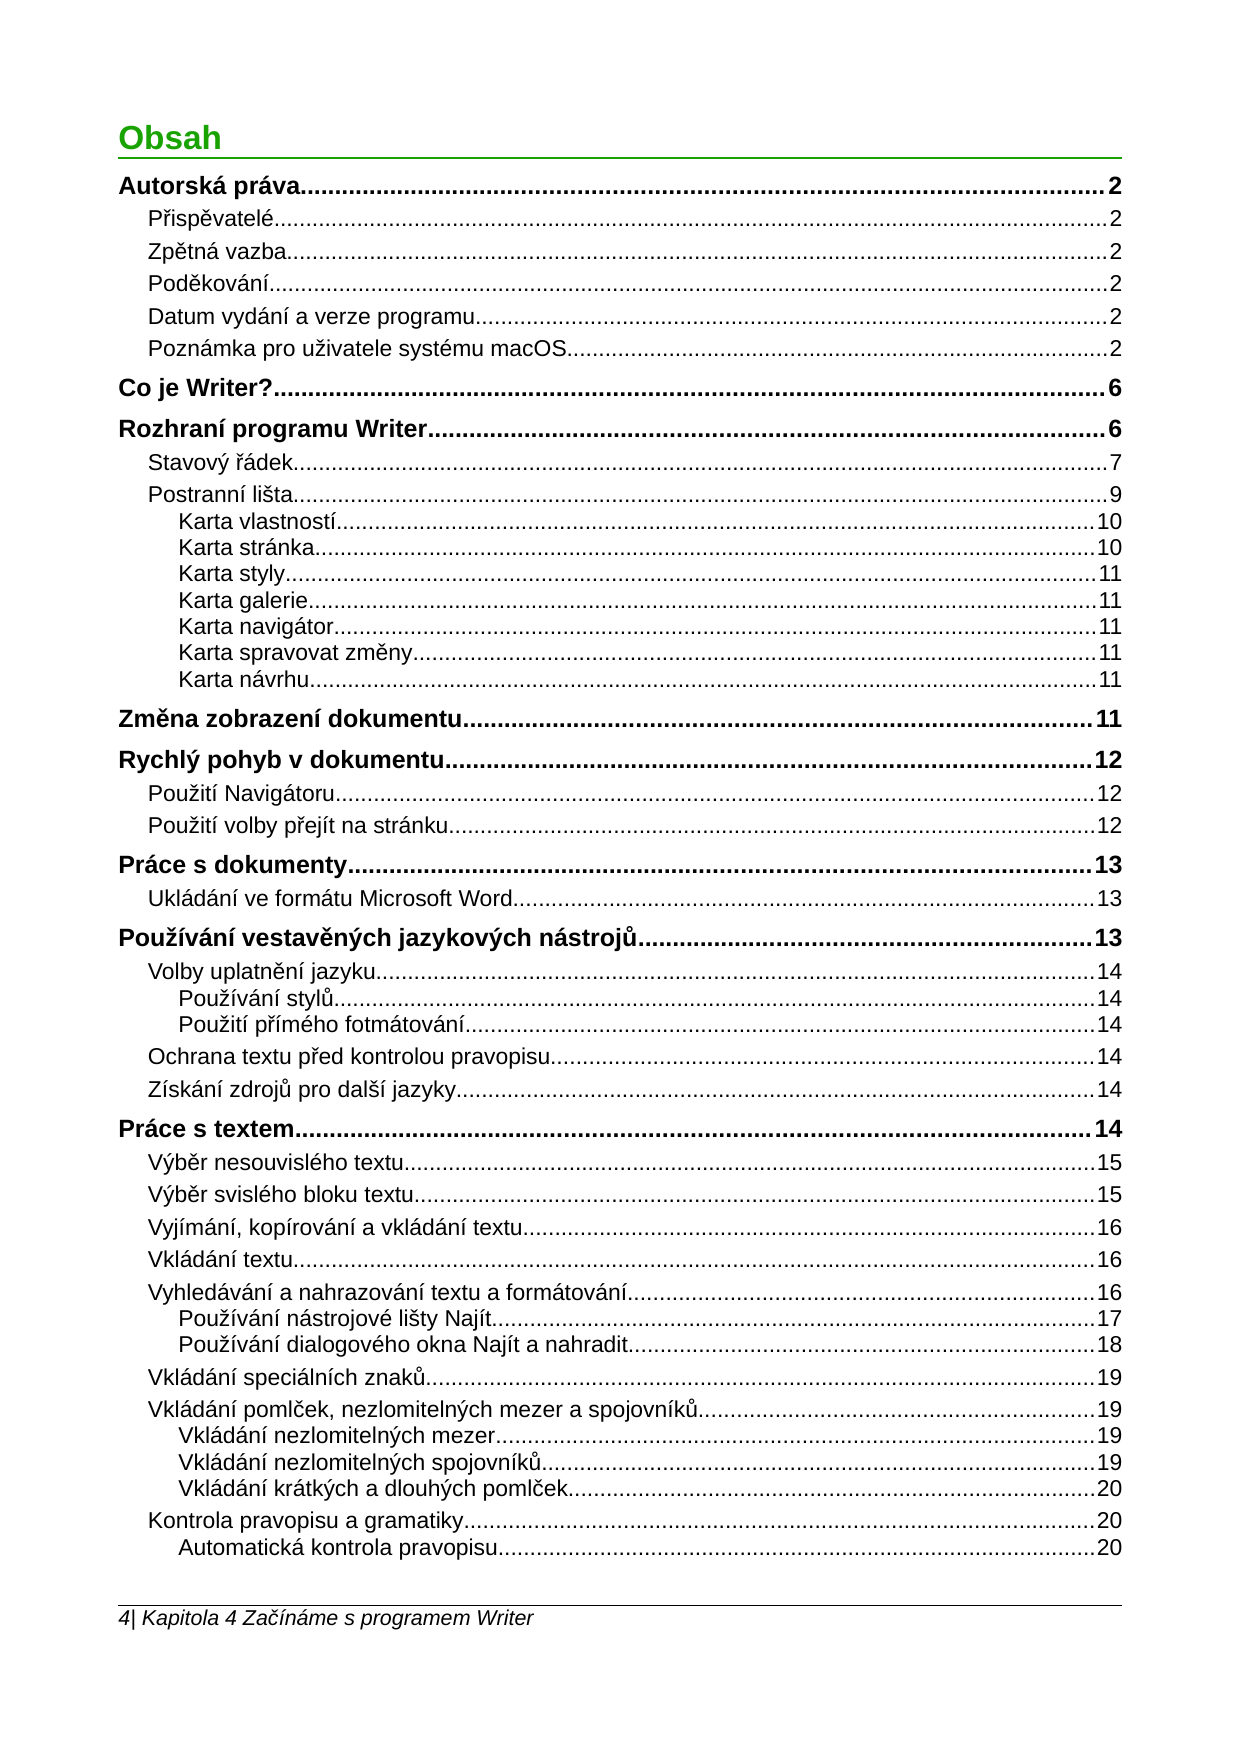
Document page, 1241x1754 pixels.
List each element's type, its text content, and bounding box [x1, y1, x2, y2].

text Poděkování 2 [148, 270, 1122, 297]
text Rozhraní programu Writer 6 [118, 414, 1122, 443]
text Stavový řádek 7 [148, 449, 1122, 475]
text Vkládání textu 16 [148, 1246, 1122, 1272]
text Zpětná vazba 2 [148, 238, 1122, 264]
text Použití Navigátoru 12 [148, 779, 1122, 806]
text Výběr svislého bloku textu 15 [148, 1181, 1122, 1208]
text Výběr nesouvislého textu 15 [148, 1149, 1122, 1175]
text Vkládání nezlomitelných spojovníků 19 [178, 1449, 1122, 1475]
text Datum vydání a verze programu 2 [148, 303, 1122, 329]
text Práce s textem 14 [118, 1114, 1122, 1143]
text Karta stránka 10 [178, 534, 1122, 560]
text Vkládání krátkých a dlouhých pomlček 20 [178, 1475, 1122, 1501]
text Rychlý pohyb v dokumentu 12 [118, 745, 1122, 773]
text Používání nástrojové lišty Najít 17 [178, 1305, 1122, 1331]
text Automatická kontrola pravopisu 20 [178, 1534, 1122, 1560]
text Vkládání speciálních znaků 19 [148, 1363, 1122, 1390]
text Přispěvatelé 2 [148, 205, 1122, 232]
text Práce s dokumenty 13 [118, 850, 1122, 879]
text Poznámka pro uživatele systému macOS 2 [148, 335, 1122, 361]
text Karta návrhu 11 [178, 666, 1122, 692]
text Autorská práva 2 [118, 171, 1122, 199]
text Vkládání pomlček, nezlomitelných mezer a spojovníků 19 [148, 1396, 1122, 1422]
text Používání dialogového okna Najít a nahradit 18 [178, 1331, 1122, 1357]
text Ukládání ve formátu Microsoft Word 13 [148, 885, 1122, 911]
subtitle Obsah [118, 118, 1122, 157]
text Volby uplatnění jazyku 14 [148, 958, 1122, 984]
text Co je Writer? 6 [118, 373, 1122, 402]
text Použití volby přejít na stránku 12 [148, 812, 1122, 838]
text Kontrola pravopisu a gramatiky 20 [148, 1507, 1122, 1534]
text Karta spravovat změny 11 [178, 639, 1122, 666]
text Používání stylů 14 [178, 984, 1122, 1011]
text Karta styly 11 [178, 560, 1122, 587]
text Postranní lišta 9 [148, 481, 1122, 508]
text Karta galerie 11 [178, 587, 1122, 613]
text Karta vlastností 10 [178, 508, 1122, 534]
text Použití přímého fotmátování 14 [178, 1011, 1122, 1037]
text Ochrana textu před kontrolou pravopisu 14 [148, 1043, 1122, 1070]
text Získání zdrojů pro další jazyky 14 [148, 1076, 1122, 1102]
text Vyhledávání a nahrazování textu a formátování 16 [148, 1278, 1122, 1305]
text Vkládání nezlomitelných mezer 19 [178, 1422, 1122, 1449]
text Používání vestavěných jazykových nástrojů 13 [118, 923, 1122, 952]
text Karta navigátor 11 [178, 613, 1122, 639]
text Vyjímání, kopírování a vkládání textu 16 [148, 1214, 1122, 1240]
text Změna zobrazení dokumentu 11 [118, 704, 1122, 733]
